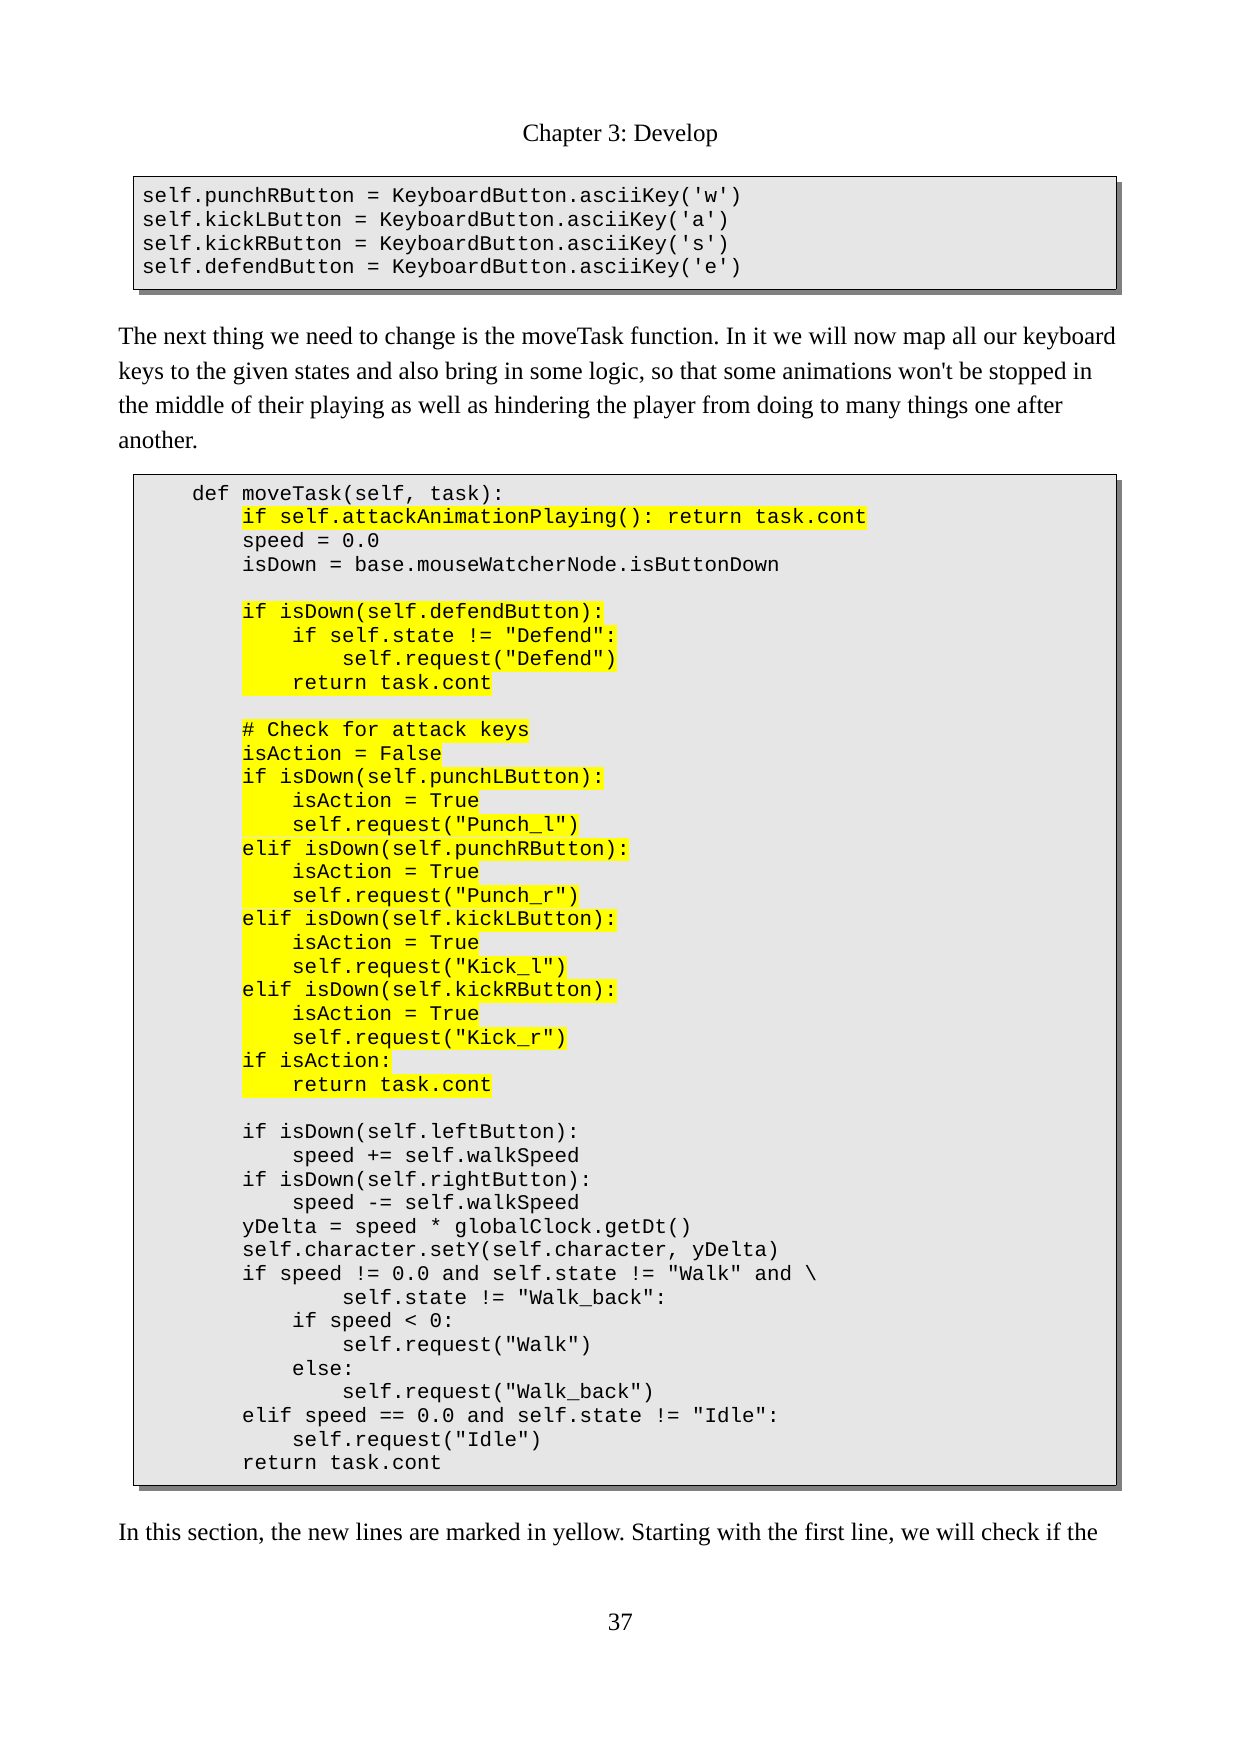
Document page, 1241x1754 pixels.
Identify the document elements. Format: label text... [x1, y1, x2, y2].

text # Check for attack keys [134, 710, 1116, 734]
text self.request("Punch_l") [134, 805, 1116, 828]
text def moveTask(self, task): [134, 475, 1116, 497]
text self.kickLButton = KeyboardButton.asciiKey('a') [134, 200, 1116, 224]
text self.character.setY(self.character, yDelta) [134, 1231, 1116, 1254]
text if self.state != "Defend": [134, 616, 1116, 639]
text speed += self.walkSpeed [134, 1136, 1116, 1159]
text In this section, the new lines are marked in yellow. Starting with the first line, we will check if the [118, 1517, 1122, 1546]
text self.state != "Walk_back": [134, 1278, 1116, 1301]
text elif isDown(self.punchRButton): [134, 828, 1116, 852]
text isAction = False [134, 734, 1116, 758]
text elif isDown(self.kickLButton): [134, 899, 1116, 923]
text elif speed == 0.0 and self.state != "Idle": [134, 1396, 1116, 1420]
text elif isDown(self.kickRButton): [134, 970, 1116, 994]
text return task.cont [134, 1065, 1116, 1089]
text The next thing we need to change is the moveTask function. In it we will now map all our keyboard keys to the given states and also bring in some logic, so that some animations won't be stopped in the middle of their playing as well as hindering the player from doing to many things one after another. [118, 321, 1122, 453]
text speed -= self.walkSpeed [134, 1183, 1116, 1207]
text speed = 0.0 [134, 521, 1116, 545]
text isDown = base.mouseWatcherNode.isButtonDown [134, 545, 1116, 568]
text if isAction: [134, 1041, 1116, 1065]
text self.request("Defend") [134, 639, 1116, 663]
text return task.cont [134, 1443, 1116, 1485]
text self.defendButton = KeyboardButton.asciiKey('e') [134, 247, 1116, 289]
text if isDown(self.punchLButton): [134, 758, 1116, 781]
text self.kickRButton = KeyboardButton.asciiKey('s') [134, 224, 1116, 247]
text self.request("Kick_r") [134, 1018, 1116, 1041]
text isAction = True [134, 994, 1116, 1018]
text self.request("Punch_r") [134, 876, 1116, 899]
text self.request("Idle") [134, 1420, 1116, 1443]
text if isDown(self.leftButton): [134, 1112, 1116, 1136]
text if speed != 0.0 and self.state != "Walk" and \ [134, 1254, 1116, 1278]
text self.request("Kick_l") [134, 947, 1116, 970]
text isAction = True [134, 852, 1116, 876]
text self.request("Walk_back") [134, 1372, 1116, 1396]
text yDelta = speed * globalClock.getDt() [134, 1207, 1116, 1231]
text else: [134, 1349, 1116, 1372]
text self.request("Walk") [134, 1325, 1116, 1349]
text if isDown(self.rightButton): [134, 1159, 1116, 1183]
text if isDown(self.defendButton): [134, 592, 1116, 616]
text isAction = True [134, 923, 1116, 947]
text if speed < 0: [134, 1301, 1116, 1325]
text return task.cont [134, 663, 1116, 687]
text self.punchRButton = KeyboardButton.asciiKey('w') [134, 177, 1116, 200]
text isAction = True [134, 781, 1116, 805]
text if self.attackAnimationPlaying(): return task.cont [134, 497, 1116, 521]
